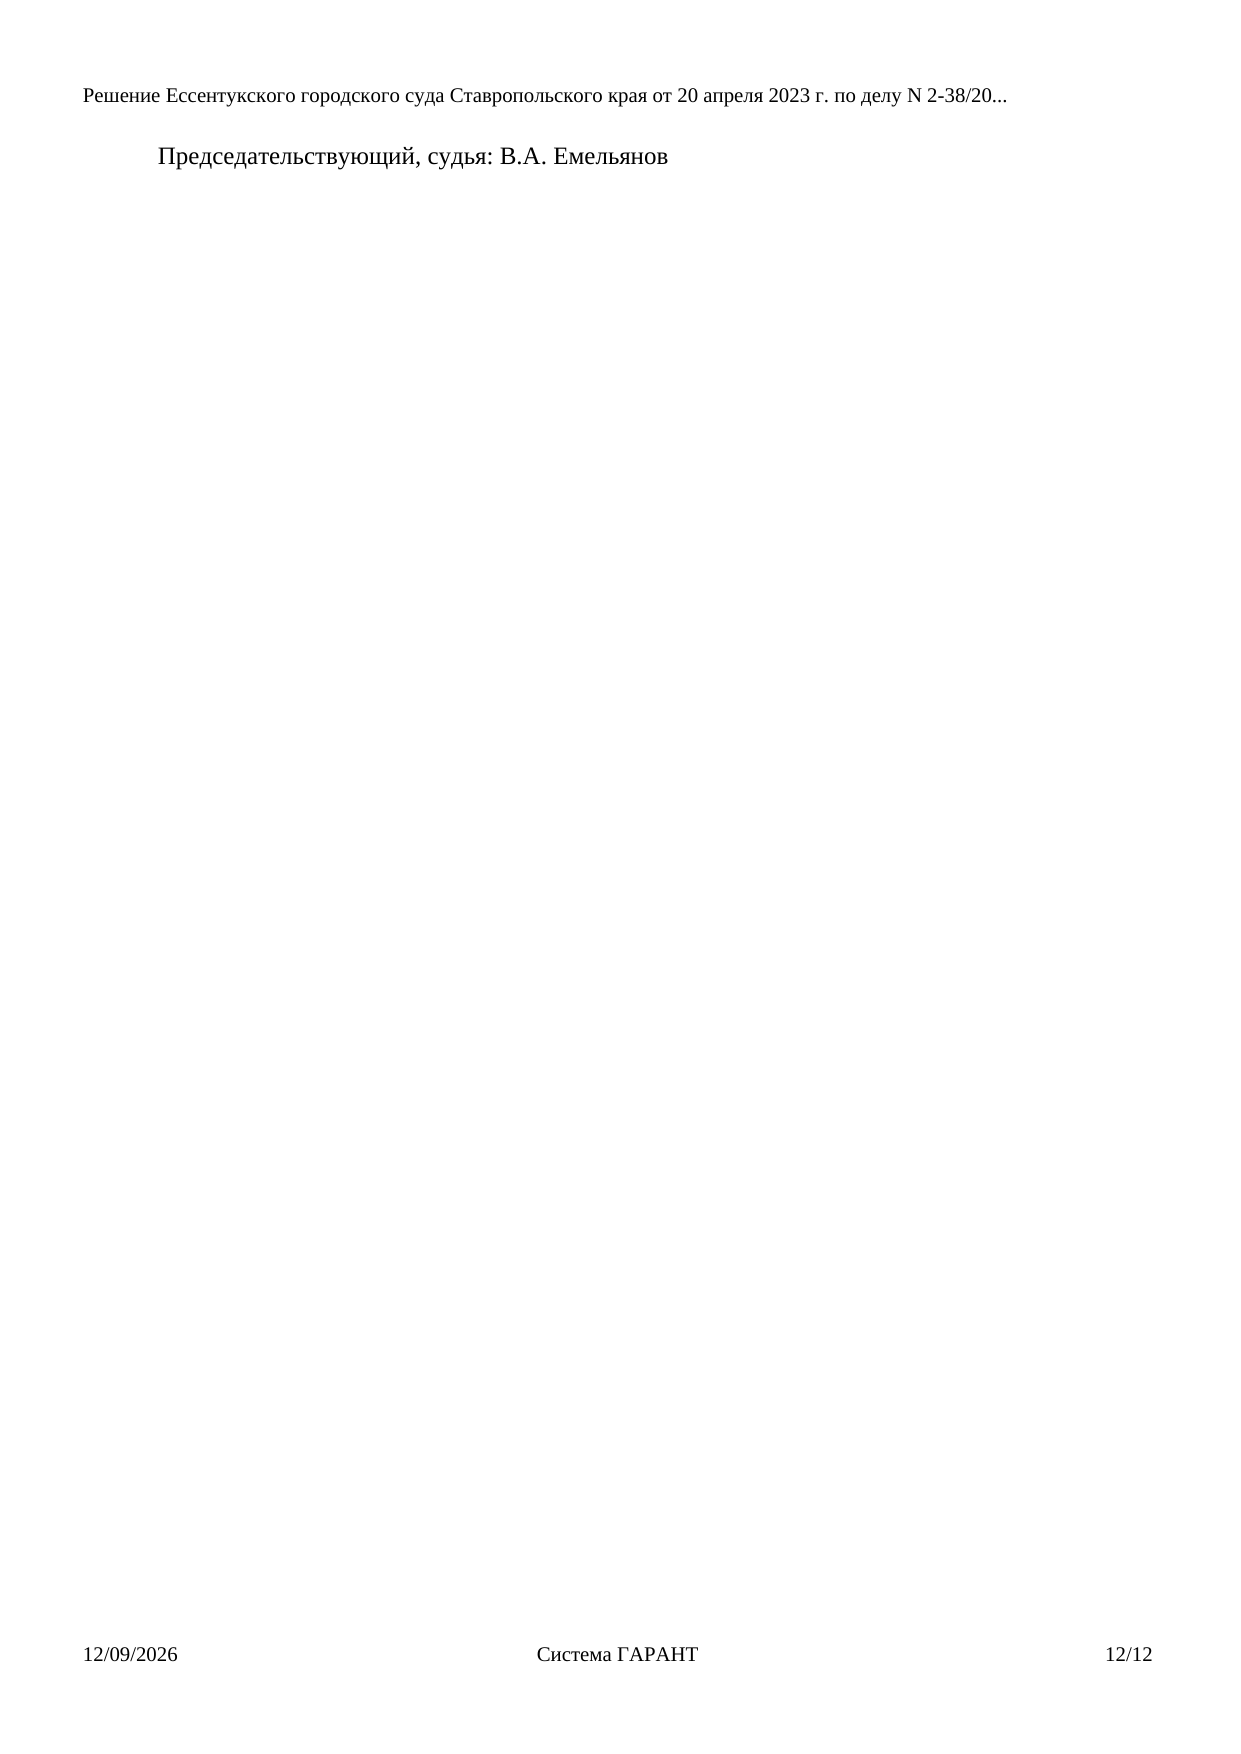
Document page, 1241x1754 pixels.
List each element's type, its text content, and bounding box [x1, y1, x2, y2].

text Председательствующий, судья: В.А. Емельянов [83, 141, 1157, 170]
